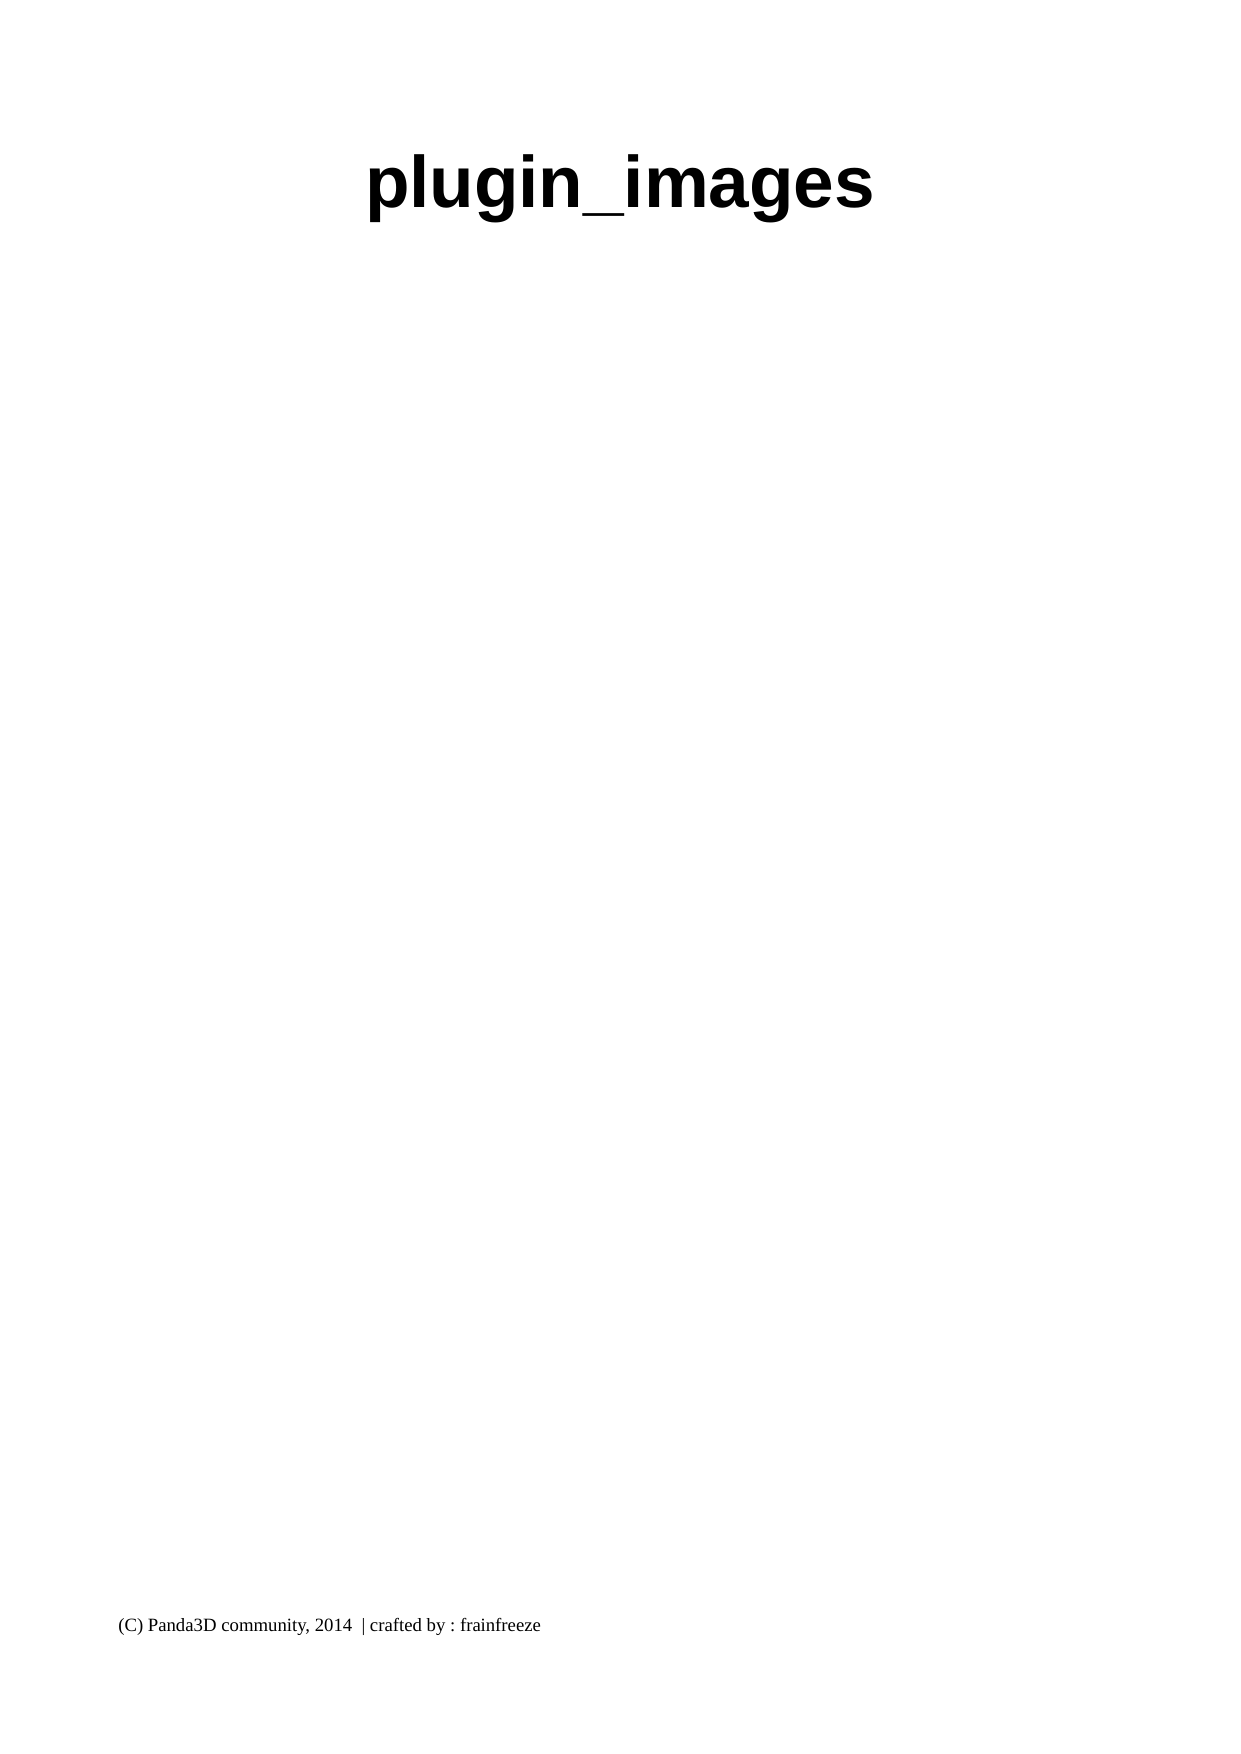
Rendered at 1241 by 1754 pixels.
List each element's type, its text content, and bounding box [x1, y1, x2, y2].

subtitle plugin_images [118, 139, 1122, 223]
